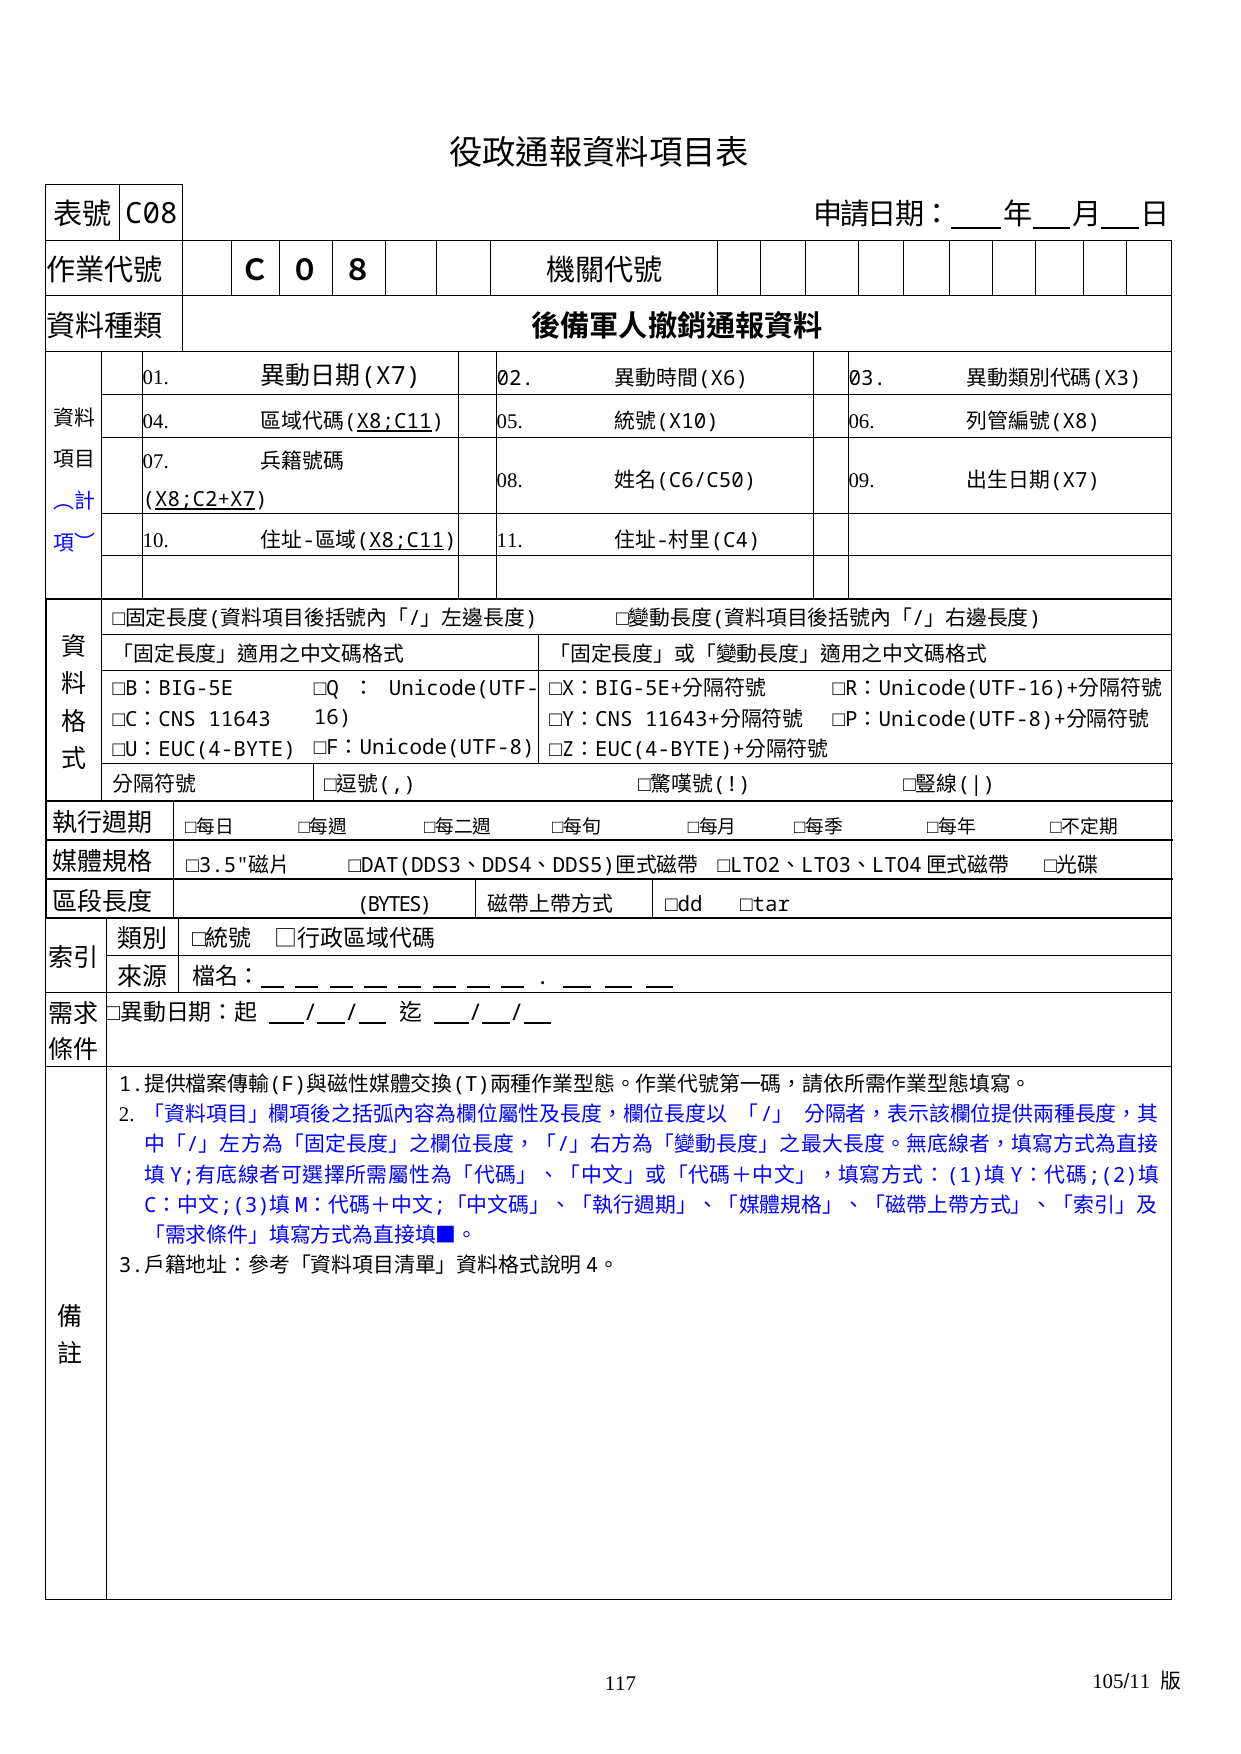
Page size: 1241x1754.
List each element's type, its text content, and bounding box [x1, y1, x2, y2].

table_cell 「固定長度」或「變動長度」適用之中文碼格式 [539, 635, 1171, 670]
table_cell [1036, 241, 1083, 295]
table_cell 需求條件 [46, 993, 106, 1066]
table_cell [459, 514, 496, 555]
table_cell □不定期 [1050, 802, 1171, 839]
table_cell 統號(X10) [497, 395, 813, 437]
table_cell □每日 [174, 802, 298, 839]
table_cell 出生日期(X7) [849, 438, 1171, 513]
table_header [46, 125, 102, 184]
table_cell [859, 241, 903, 295]
table_cell 備註 [46, 1067, 106, 1599]
table_header [314, 125, 332, 184]
table_cell □每年 [927, 802, 1050, 839]
table_cell □每季 [794, 802, 927, 839]
table_cell [814, 395, 848, 437]
table_cell 後備軍人撤銷通報資料 [183, 296, 1171, 351]
table_cell [814, 352, 848, 394]
table_cell [102, 395, 142, 437]
table_header [993, 125, 1036, 184]
table_header [949, 125, 992, 184]
table_cell 提供檔案傳輸(F)與磁性媒體交換(T)兩種作業型態。作業代號第一碼，請依所需作業型態填寫。 「資料項目」欄項後之括弧內容為欄位屬性及長度，欄位長度以 「/」 分隔者，表示該欄位提供兩種長度，其中「/」左方為「固定長度」之欄位長度，「/」右方為「變動長度」之最大長度。無底線者，填寫方式為直接填Y;有底線者可選擇所需屬性為「代碼」、「中文」或「代碼＋中文」，填寫方式：(1)填Y：代碼;(2)填C：中文;(3)填M：代碼＋中文;「中文碼」、「執行週期」、「媒體規格」、「磁帶上帶方式」、「索引」及「需求條件」填寫方式為直接填■。 戶籍地址：參考「資料項目清單」資料格式說明4。 [107, 1067, 1171, 1599]
table_cell □豎線(|) [893, 764, 1171, 800]
table_cell 兵籍號碼(X8;C2+X7) [143, 438, 458, 513]
table_cell □變動長度(資料項目後括號內「/」右邊長度) [606, 600, 1171, 634]
table_cell □DAT(DDS3、DDS4、DDS5)匣式磁帶 [348, 841, 717, 878]
table_cell □異動日期：起 / / 迄 / / [107, 993, 634, 1066]
table_cell 磁帶上帶方式 [476, 880, 652, 917]
table_cell 異動日期(X7) [143, 352, 458, 394]
table_cell 執行週期 [47, 802, 173, 839]
table_cell 列管編號(X8) [849, 395, 1171, 437]
table_cell [102, 556, 142, 598]
table_cell □每月 [675, 802, 794, 839]
table_cell C08 [120, 185, 182, 239]
table_cell 媒體規格 [47, 841, 173, 878]
table_cell [102, 438, 142, 513]
table_cell [814, 556, 848, 598]
table_cell □每旬 [552, 802, 675, 839]
table_cell [814, 514, 848, 555]
table_header [927, 125, 949, 184]
table_header [120, 125, 142, 184]
table_cell □B：BIG-5E □C：CNS 11643 □U：EUC(4-BYTE) [102, 671, 313, 762]
table_header [848, 125, 858, 184]
table_cell 異動類別代碼(X3) [849, 352, 1171, 394]
table_cell □LTO2、LTO3、LTO4匣式磁帶 [718, 841, 1044, 878]
table_cell [497, 556, 813, 598]
table_header [837, 125, 848, 184]
table_cell [143, 556, 458, 598]
table_cell [849, 556, 1171, 598]
table_cell [459, 556, 496, 598]
table_cell 區域代碼(X8;C11) [143, 395, 458, 437]
table_cell 資料項目︵計 項︶ [46, 352, 101, 598]
table_cell □驚嘆號(!) [628, 764, 893, 800]
table_cell ８ [333, 241, 385, 295]
table_cell [459, 395, 496, 437]
table_cell [437, 241, 490, 295]
table_cell [814, 438, 848, 513]
table_cell □Q：Unicode(UTF-16) □F：Unicode(UTF-8) [314, 671, 538, 762]
table_cell [993, 241, 1035, 295]
table_cell □光碟 [1044, 841, 1171, 878]
table_cell [761, 241, 805, 295]
table_cell □統號 □行政區域代碼 [179, 919, 1171, 955]
table_cell [1084, 241, 1126, 295]
table_header [893, 125, 904, 184]
table_header [183, 125, 231, 184]
table_cell □dd □tar [653, 880, 1171, 917]
table_cell 作業代號 [46, 241, 182, 295]
table_cell 「固定長度」適用之中文碼格式 [102, 635, 538, 670]
table_cell [634, 993, 1171, 1066]
table_cell Ｃ [232, 241, 279, 295]
table_header 役政通報資料項目表 [361, 125, 837, 184]
table_cell 分隔符號 [102, 764, 313, 800]
table_cell (BYTES) [174, 880, 475, 917]
table_cell □X：BIG-5E+分隔符號 □Y：CNS 11643+分隔符號 □Z：EUC(4-BYTE)+分隔符號 [539, 671, 832, 762]
table_header [178, 125, 182, 184]
table_cell 索引 [46, 919, 106, 992]
table_cell 資料種類 [46, 296, 182, 351]
table_cell [386, 241, 436, 295]
table_cell 住址-區域(X8;C11) [143, 514, 458, 555]
table_cell 申請日期： 年 月 日 [183, 184, 1172, 239]
table_cell [718, 241, 760, 295]
table_header [279, 125, 298, 184]
table_cell 類別 [107, 919, 178, 955]
table_cell □逗號(,) [314, 764, 627, 800]
table_cell □每週 [298, 802, 424, 839]
table_cell [102, 352, 142, 394]
table_cell [459, 438, 496, 513]
table_header [333, 125, 348, 184]
table_header [1127, 125, 1172, 184]
table_cell 表號 [46, 185, 119, 239]
table_cell [459, 352, 496, 394]
table_cell [849, 514, 1171, 555]
table_header [904, 125, 927, 184]
table_cell 區段長度 [47, 880, 173, 917]
table_header [143, 125, 173, 184]
table_cell □固定長度(資料項目後括號內「/」左邊長度) [102, 600, 606, 634]
table_cell 異動時間(X6) [497, 352, 813, 394]
table_header [1084, 125, 1127, 184]
table_cell [102, 514, 142, 555]
table_cell 姓名(C6/C50) [497, 438, 813, 513]
table_header [298, 125, 313, 184]
table_header [348, 125, 361, 184]
table_cell [904, 241, 949, 295]
table_header [1036, 125, 1044, 184]
table_header [858, 125, 893, 184]
table_cell 資料格式 [47, 600, 101, 800]
table_cell 住址-村里(C4) [497, 514, 813, 555]
table_cell [806, 241, 858, 295]
table_cell 機關代號 [491, 241, 717, 295]
table_header [231, 125, 279, 184]
table_cell □R：Unicode(UTF-16)+分隔符號 □P：Unicode(UTF-8)+分隔符號 [833, 671, 1171, 762]
table_cell □每二週 [424, 802, 552, 839]
table_cell □3.5"磁片 [174, 841, 348, 878]
table_cell 來源 [107, 956, 178, 992]
table_header [106, 125, 119, 184]
table_cell 檔名： . [179, 956, 1171, 992]
table_header [174, 125, 178, 184]
table_cell [183, 241, 231, 295]
table_header [1050, 125, 1084, 184]
table_cell ０ [280, 241, 332, 295]
table_cell [950, 241, 992, 295]
table_header [102, 125, 106, 184]
table_header [1044, 125, 1050, 184]
table_cell [1127, 241, 1171, 295]
